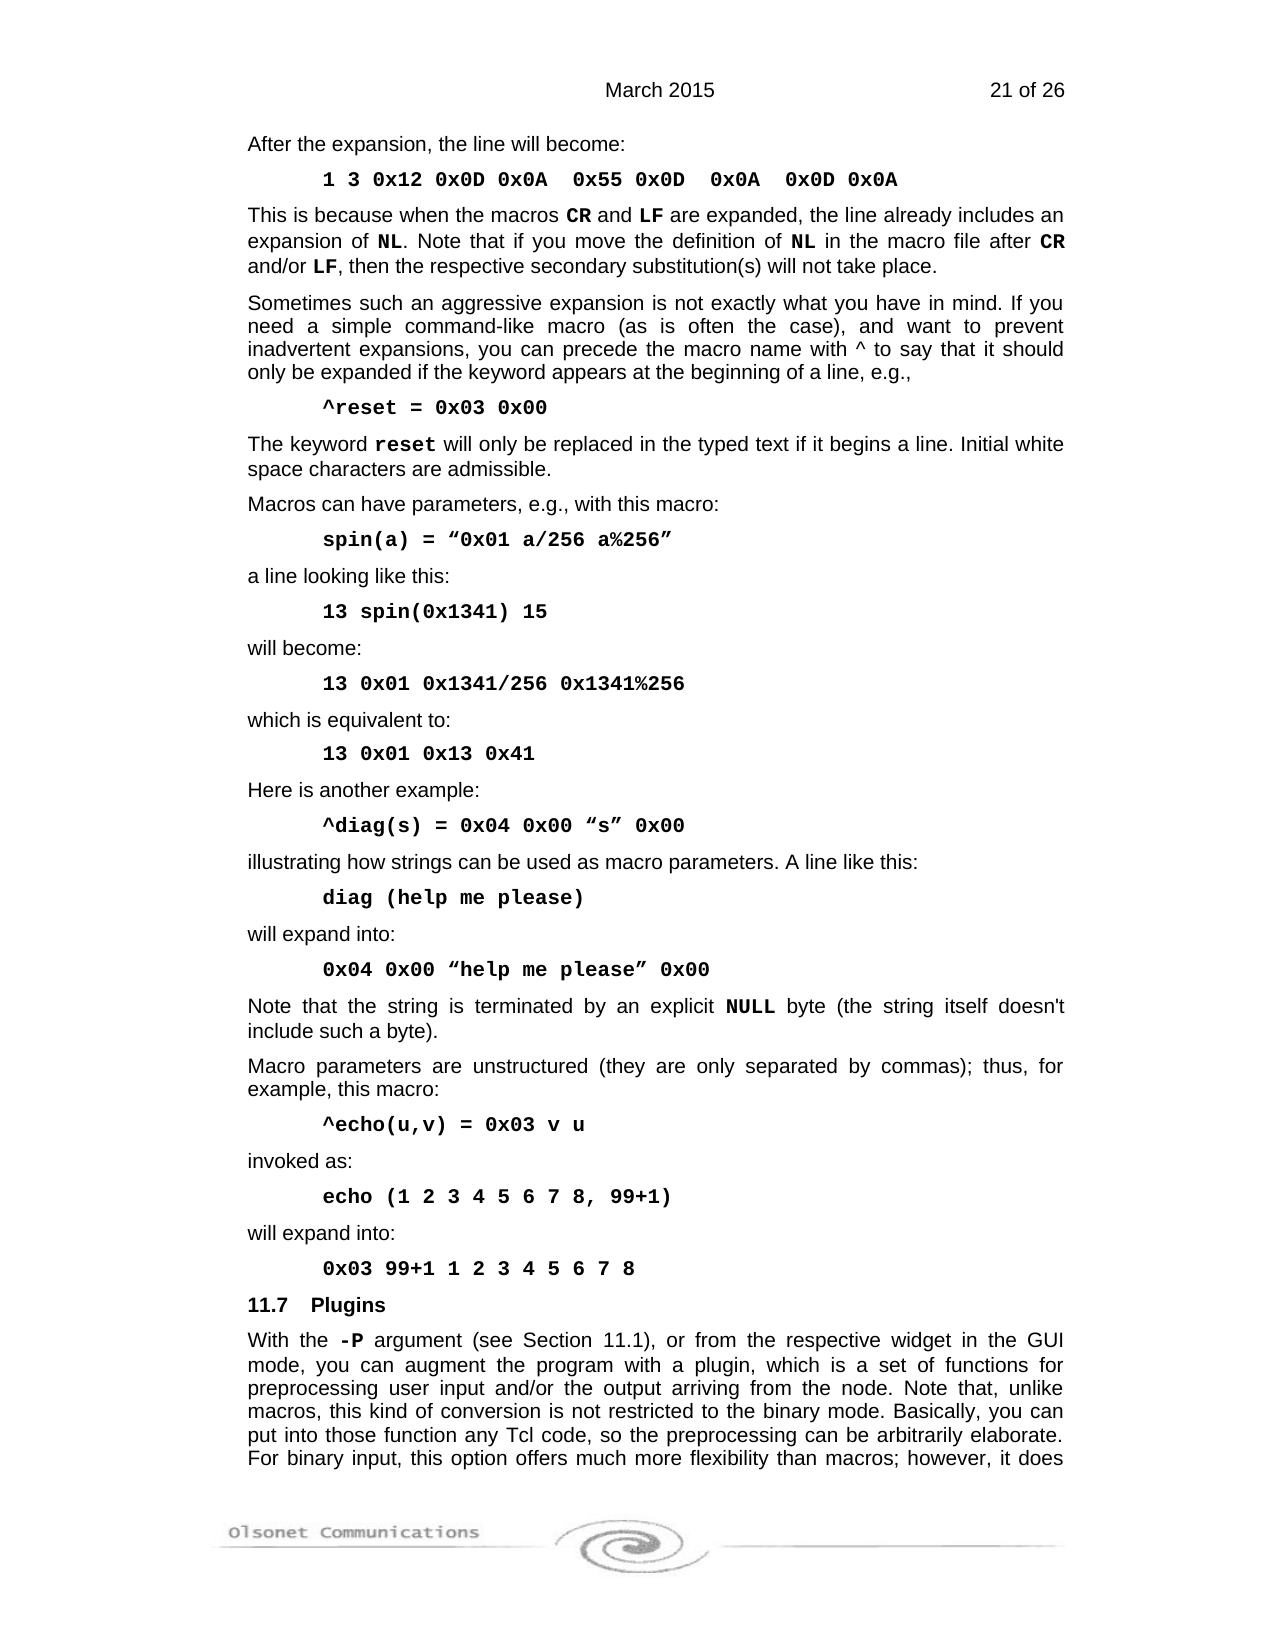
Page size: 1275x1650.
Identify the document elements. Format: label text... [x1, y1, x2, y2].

text ^reset = 0x03 0x00 [247, 396, 1065, 421]
text will become: [247, 637, 1065, 660]
text 0x03 99+1 1 2 3 4 5 6 7 8 [247, 1257, 1065, 1282]
text Note that the string is terminated by an explicit NULL byte (the string itself doesn't include such a byte). [247, 994, 1065, 1043]
text echo (1 2 3 4 5 6 7 8, 99+1) [247, 1185, 1065, 1210]
picture [210, 1504, 1065, 1596]
text Sometimes such an aggressive expansion is not exactly what you have in mind. If you need a simple command-like macro (as is often the case), and want to prevent inadvertent expansions, you can precede the macro name with ^ to say that it should only be expanded if the keyword appears at the beginning of a line, e.g., [247, 291, 1065, 384]
text 13 0x01 0x13 0x41 [247, 743, 1065, 767]
text 1 3 0x12 0x0D 0x0A 0x55 0x0D 0x0A 0x0D 0x0A [247, 167, 1065, 192]
text Macro parameters are unstructured (they are only separated by commas); thus, for example, this macro: [247, 1054, 1065, 1101]
text which is equivalent to: [247, 708, 1065, 732]
text Here is another example: [247, 779, 1065, 802]
text ^diag(s) = 0x04 0x00 “s” 0x00 [247, 814, 1065, 839]
text diag (help me please) [247, 886, 1065, 911]
text will expand into: [247, 923, 1065, 946]
text 13 0x01 0x1341/256 0x1341%256 [247, 672, 1065, 697]
text will expand into: [247, 1222, 1065, 1245]
text This is because when the macros CR and LF are expanded, the line already includes an expansion of NL. Note that if you move the definition of NL in the macro file after CR and/or LF, then the respective secondary substitution(s) will not take place. [247, 204, 1065, 279]
text After the expansion, the line will become: [247, 132, 1065, 155]
text illustrating how strings can be used as macro parameters. A line like this: [247, 851, 1065, 874]
text The keyword reset will only be replaced in the typed text if it begins a line. Initial white space characters are admissible. [247, 433, 1065, 481]
text spin(a) = “0x01 a/256 a%256” [247, 528, 1065, 553]
text ^echo(u,v) = 0x03 v u [247, 1113, 1065, 1138]
subtitle Plugins [247, 1293, 1065, 1317]
text invoked as: [247, 1150, 1065, 1173]
text 0x04 0x00 “help me please” 0x00 [247, 958, 1065, 983]
text a line looking like this: [247, 565, 1065, 588]
text With the -P argument (see Section 11.1), or from the respective widget in the GUI mode, you can augment the program with a plugin, which is a set of functions for preprocessing user input and/or the output arriving from the node. Note that, unlike macros, this kind of conversion is not restricted to the binary mode. Basically, you can put into those function any Tcl code, so the preprocessing can be arbitrarily elaborate. For binary input, this option offers much more flexibility than macros; however, it does [247, 1328, 1065, 1470]
text 13 spin(0x1341) 15 [247, 600, 1065, 625]
text Macros can have parameters, e.g., with this macro: [247, 493, 1065, 516]
